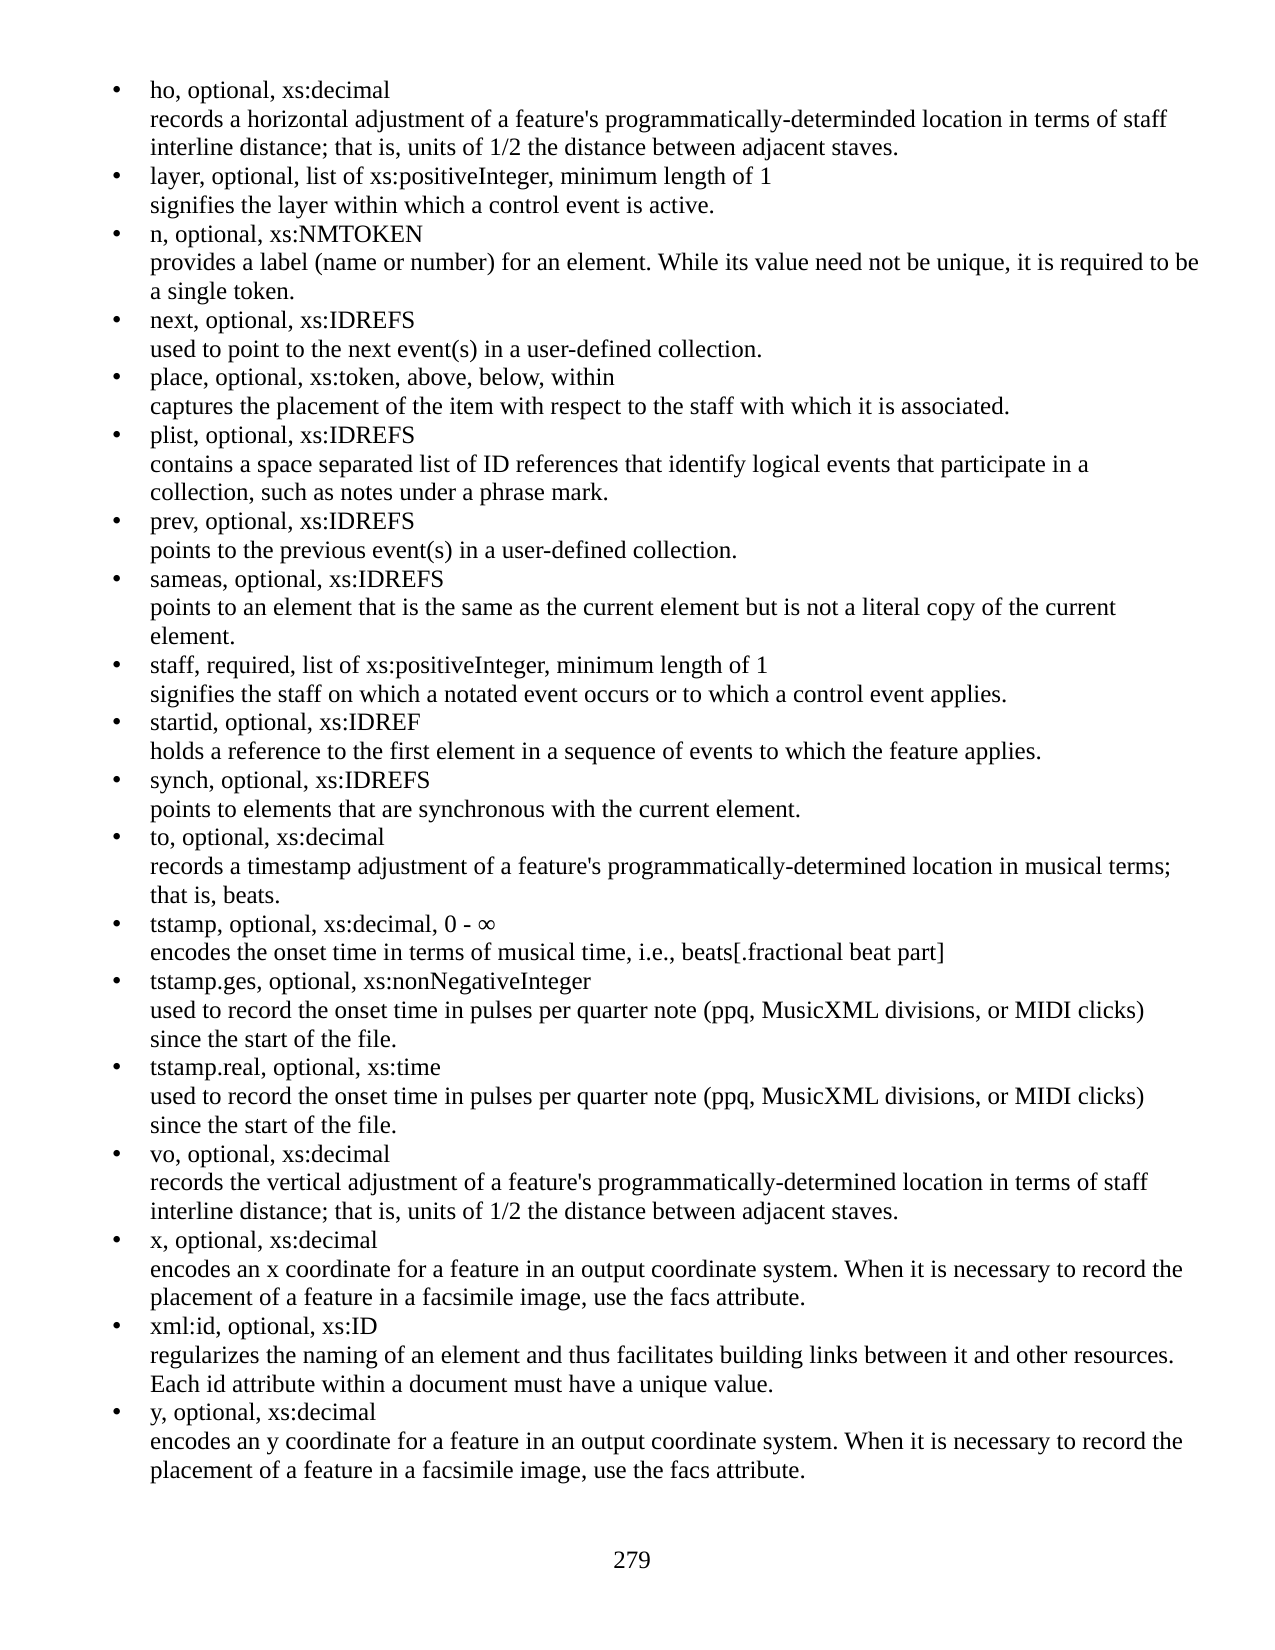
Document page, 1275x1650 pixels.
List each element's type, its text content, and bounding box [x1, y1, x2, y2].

list tstamp, optional, xs:decimal, 0 - ∞ encodes the onset time in terms of musical time, i.e., beats[.fractional beat part] [112, 909, 1200, 966]
list ho, optional, xs:decimal records a horizontal adjustment of a feature's programmatically-determinded location in terms of staff interline distance; that is, units of 1/2 the distance between adjacent staves. [112, 75, 1200, 161]
list startid, optional, xs:IDREF holds a reference to the first element in a sequence of events to which the feature applies. [112, 707, 1200, 765]
list to, optional, xs:decimal records a timestamp adjustment of a feature's programmatically-determined location in musical terms; that is, beats. [112, 822, 1200, 909]
list next, optional, xs:IDREFS used to point to the next event(s) in a user-defined collection. [112, 305, 1200, 362]
list tstamp.ges, optional, xs:nonNegativeInteger used to record the onset time in pulses per quarter note (ppq, MusicXML divisions, or MIDI clicks) since the start of the file. [112, 966, 1200, 1052]
list x, optional, xs:decimal encodes an x coordinate for a feature in an output coordinate system. When it is necessary to record the placement of a feature in a facsimile image, use the facs attribute. [112, 1225, 1200, 1311]
list prev, optional, xs:IDREFS points to the previous event(s) in a user-defined collection. [112, 506, 1200, 564]
list synch, optional, xs:IDREFS points to elements that are synchronous with the current element. [112, 765, 1200, 822]
list n, optional, xs:NMTOKEN provides a label (name or number) for an element. While its value need not be unique, it is required to be a single token. [112, 219, 1200, 305]
list sameas, optional, xs:IDREFS points to an element that is the same as the current element but is not a literal copy of the current element. [112, 564, 1200, 650]
list plist, optional, xs:IDREFS contains a space separated list of ID references that identify logical events that participate in a collection, such as notes under a phrase mark. [112, 420, 1200, 506]
list place, optional, xs:token, above, below, within captures the placement of the item with respect to the staff with which it is associated. [112, 362, 1200, 420]
list vo, optional, xs:decimal records the vertical adjustment of a feature's programmatically-determined location in terms of staff interline distance; that is, units of 1/2 the distance between adjacent staves. [112, 1139, 1200, 1225]
list layer, optional, list of xs:positiveInteger, minimum length of 1 signifies the layer within which a control event is active. [112, 161, 1200, 219]
list tstamp.real, optional, xs:time used to record the onset time in pulses per quarter note (ppq, MusicXML divisions, or MIDI clicks) since the start of the file. [112, 1052, 1200, 1139]
list staff, required, list of xs:positiveInteger, minimum length of 1 signifies the staff on which a notated event occurs or to which a control event applies. [112, 650, 1200, 707]
list xml:id, optional, xs:ID regularizes the naming of an element and thus facilitates building links between it and other resources. Each id attribute within a document must have a unique value. [112, 1311, 1200, 1397]
list y, optional, xs:decimal encodes an y coordinate for a feature in an output coordinate system. When it is necessary to record the placement of a feature in a facsimile image, use the facs attribute. [112, 1397, 1200, 1484]
